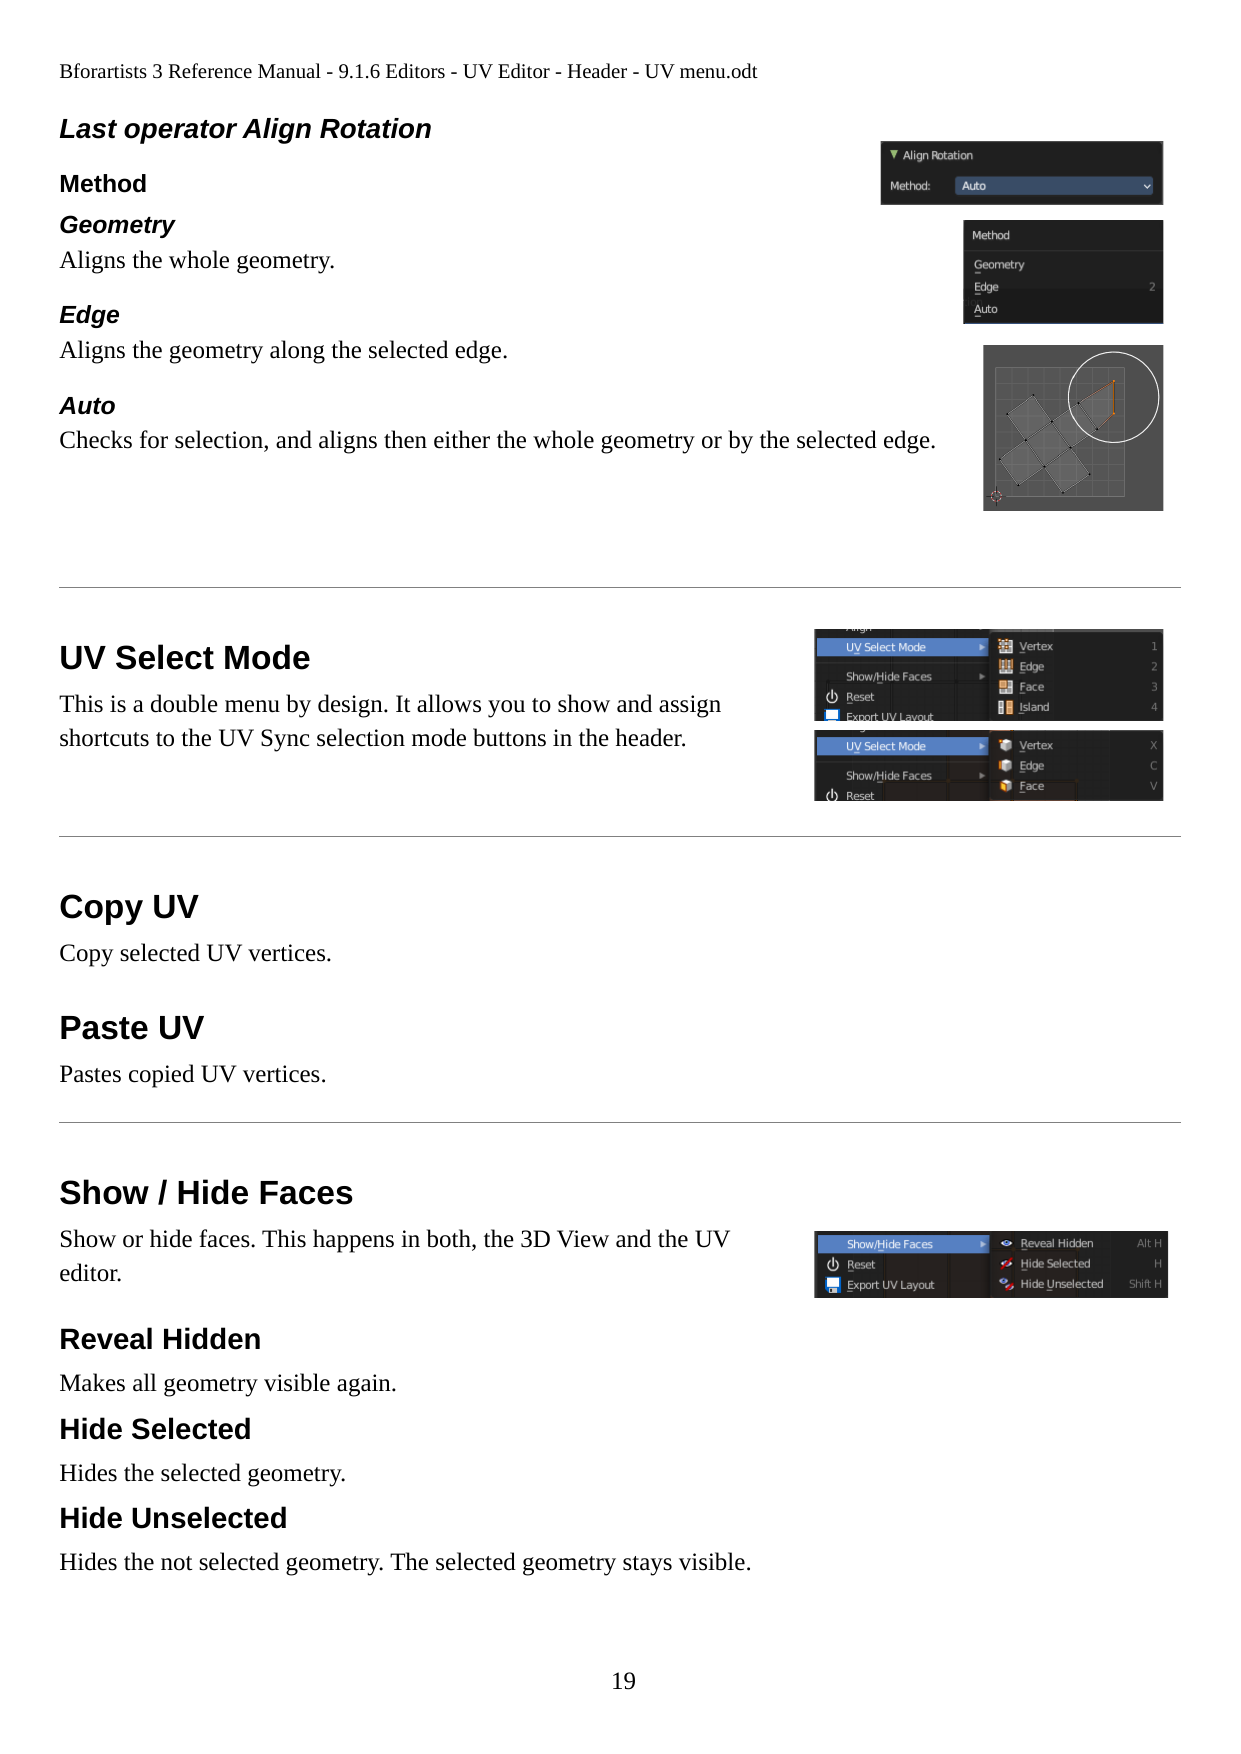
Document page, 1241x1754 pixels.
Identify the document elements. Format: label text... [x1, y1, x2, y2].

text Makes all geometry visible again. [59, 1368, 1181, 1397]
subtitle Show / Hide Faces [59, 1173, 1181, 1211]
subtitle Edge [59, 301, 1181, 329]
text Checks for selection, and aligns then either the whole geometry or by the selected edge. [59, 426, 983, 454]
picture [963, 220, 1164, 324]
picture [814, 730, 1164, 801]
text Show or hide faces. This happens in both, the 3D View and the UV editor. [59, 1224, 1181, 1287]
text Aligns the whole geometry. [59, 245, 963, 274]
subtitle Hide Selected [59, 1412, 1181, 1445]
text Pastes copied UV vertices. [59, 1059, 1181, 1087]
subtitle Last operator Align Rotation [59, 113, 1181, 144]
subtitle Paste UV [59, 1007, 1181, 1046]
subtitle [1164, 391, 1181, 419]
picture [814, 629, 1164, 721]
picture [880, 141, 1164, 205]
text This is a double menu by design. It allows you to show and assign shortcuts to the UV Sync selection mode buttons in the header. [59, 689, 1181, 752]
subtitle Reveal Hidden [59, 1322, 1181, 1356]
text Hides the not selected geometry. The selected geometry stays visible. [59, 1547, 1181, 1576]
text Copy selected UV vertices. [59, 938, 1181, 966]
subtitle Hide Unselected [59, 1501, 1181, 1535]
subtitle [1164, 169, 1181, 198]
subtitle Copy UV [59, 886, 1181, 925]
picture [983, 345, 1164, 511]
subtitle Geometry [59, 211, 1181, 239]
text Aligns the geometry along the selected edge. [59, 335, 1181, 364]
subtitle Auto [59, 391, 983, 419]
subtitle [1164, 638, 1181, 676]
text Hides the selected geometry. [59, 1458, 1181, 1487]
picture [814, 1231, 1169, 1298]
subtitle UV Select Mode [59, 638, 814, 676]
subtitle Method [59, 169, 880, 198]
